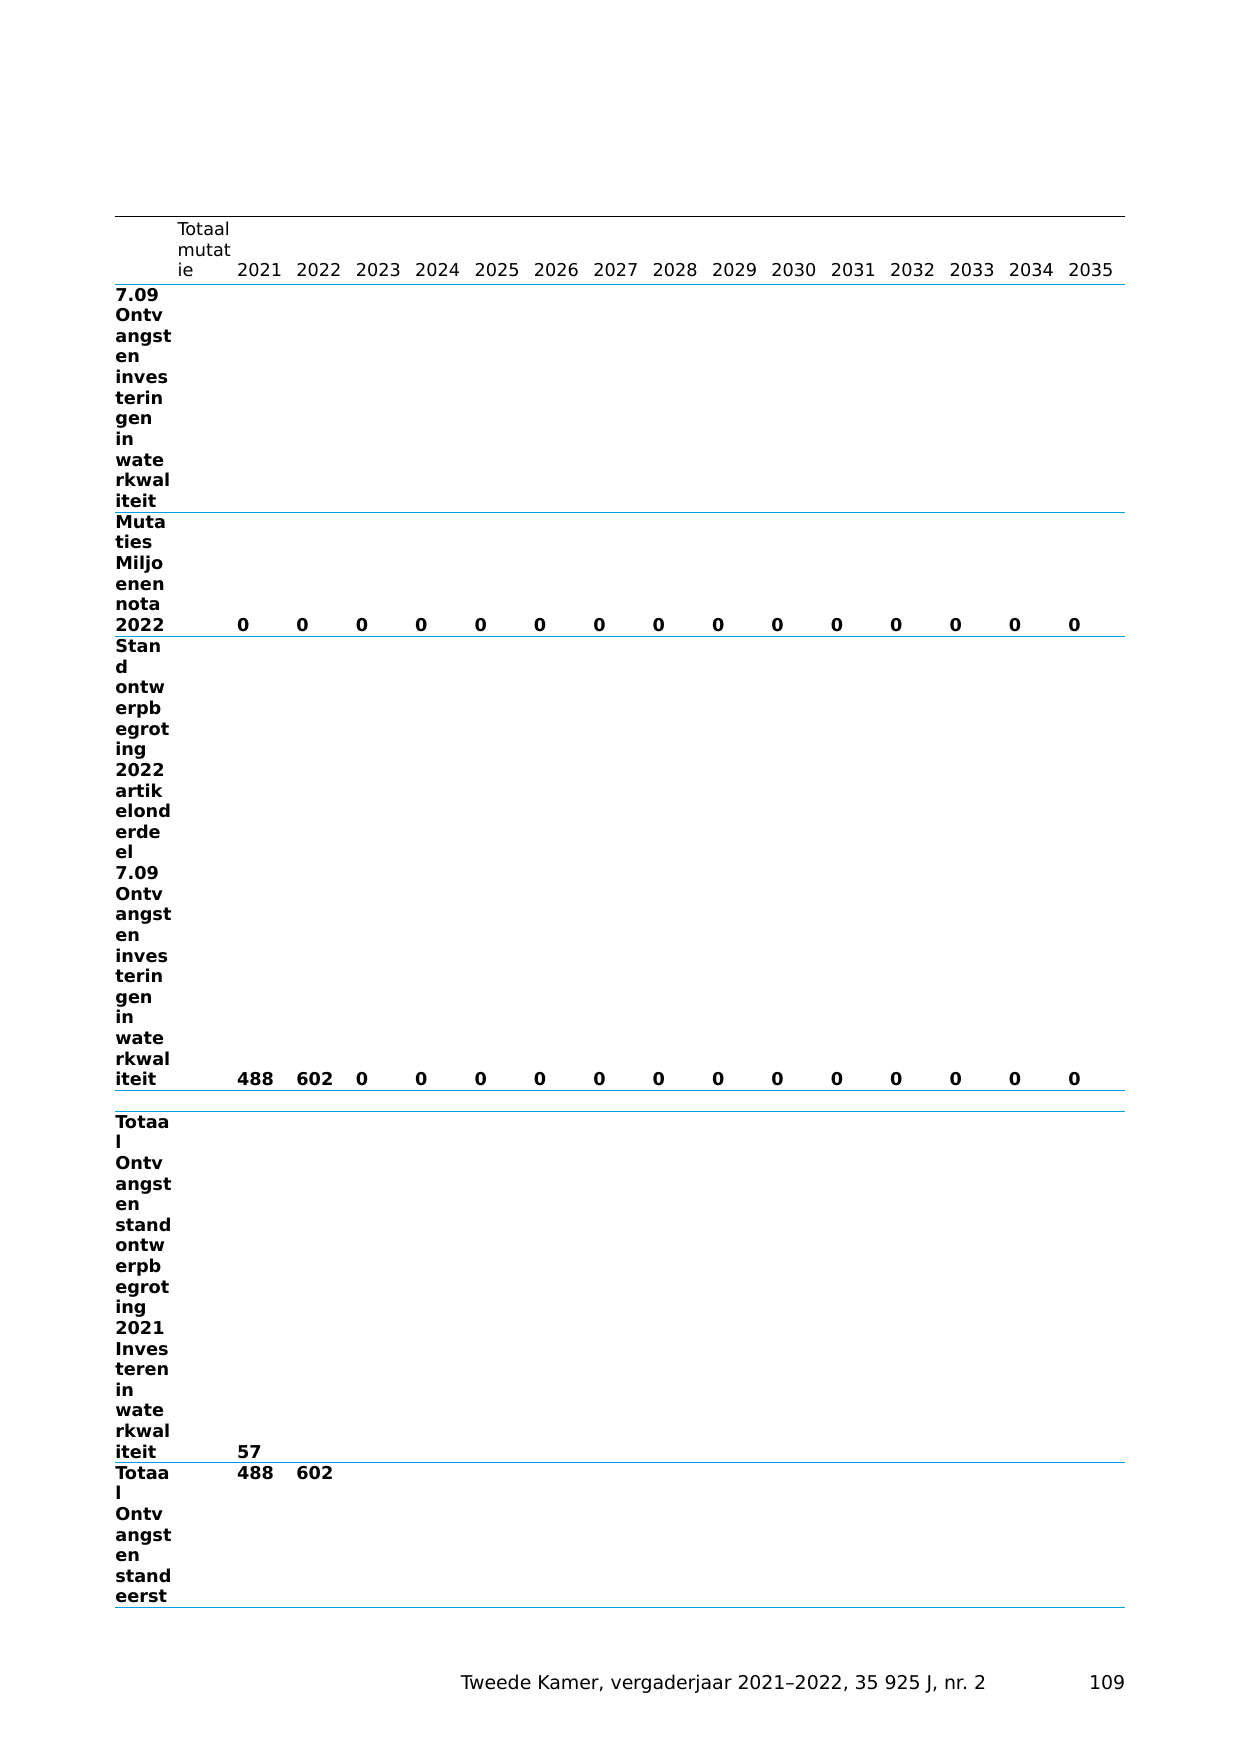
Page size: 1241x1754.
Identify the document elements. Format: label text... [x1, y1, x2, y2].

table_cell [471, 1112, 531, 1462]
table_cell [175, 513, 234, 636]
table_cell 0 [946, 637, 1006, 1090]
table_cell 0 [709, 513, 768, 636]
table_cell 0 [1006, 637, 1065, 1090]
table_cell 0 [887, 637, 946, 1090]
table_cell [531, 1112, 590, 1462]
table_cell Totaal mutatie [175, 217, 234, 284]
table_cell [115, 217, 174, 284]
table_cell [768, 1112, 828, 1462]
table_cell 0 [1065, 637, 1125, 1090]
table_cell 2028 [650, 217, 709, 284]
table_cell 0 [471, 637, 531, 1090]
table_cell [1006, 1091, 1065, 1111]
table_cell [946, 1463, 1006, 1607]
table_cell 488 [234, 637, 293, 1090]
table_cell 2022 [293, 217, 353, 284]
table_cell [828, 1112, 887, 1462]
table_cell [650, 1091, 709, 1111]
table_cell [234, 1091, 293, 1111]
table_cell [175, 637, 234, 1090]
table_cell [946, 1112, 1006, 1462]
table_cell 0 [709, 637, 768, 1090]
table_cell [293, 285, 353, 511]
table_cell Stand ontwerpbegroting 2022 artikelonderdeel 7.09 Ontvangsten investeringen in waterkwaliteit [115, 637, 174, 1090]
table_cell 0 [590, 637, 649, 1090]
table_cell [887, 1091, 946, 1111]
table_cell Totaal Ontvangsten stand eerst [115, 1463, 174, 1607]
table_cell [650, 285, 709, 511]
table_cell [590, 1091, 649, 1111]
table_cell 0 [650, 637, 709, 1090]
table_cell [1006, 285, 1065, 511]
table_cell 2032 [887, 217, 946, 284]
table_cell 0 [1065, 513, 1125, 636]
table_cell [946, 285, 1006, 511]
table_cell [471, 285, 531, 511]
table_cell 0 [828, 513, 887, 636]
table_cell 2021 [234, 217, 293, 284]
table_cell [887, 1463, 946, 1607]
table_cell 0 [590, 513, 649, 636]
table_cell [353, 1112, 412, 1462]
table_cell 0 [946, 513, 1006, 636]
table_cell [353, 1091, 412, 1111]
table_cell [115, 1091, 174, 1111]
table_cell 0 [768, 637, 828, 1090]
table_cell [175, 1112, 234, 1462]
table_cell [709, 1112, 768, 1462]
table_cell 2029 [709, 217, 768, 284]
table_cell 2033 [946, 217, 1006, 284]
table_cell 2024 [412, 217, 471, 284]
table_cell 0 [768, 513, 828, 636]
table_cell [768, 285, 828, 511]
table_cell 57 [234, 1112, 293, 1462]
table_cell [293, 1112, 353, 1462]
table_cell 602 [293, 637, 353, 1090]
table_cell [175, 1091, 234, 1111]
table_cell [709, 285, 768, 511]
table_cell [1065, 285, 1125, 511]
table_cell 0 [531, 637, 590, 1090]
table_cell [650, 1112, 709, 1462]
table_cell [234, 285, 293, 511]
table_header Tabel 43 Artikel 7 Investeren in waterkwaliteit [115, 191, 1125, 216]
table_cell [412, 1463, 471, 1607]
table_cell 7.09 Ontvangsten investeringen in waterkwaliteit [115, 285, 174, 511]
table_cell 0 [353, 637, 412, 1090]
table_cell [1006, 1463, 1065, 1607]
table_cell [412, 1112, 471, 1462]
table_cell 0 [887, 513, 946, 636]
table_cell [887, 1112, 946, 1462]
table_cell 2025 [471, 217, 531, 284]
table_cell 2031 [828, 217, 887, 284]
table_cell 2035 [1065, 217, 1125, 284]
table_cell [471, 1463, 531, 1607]
table_cell 0 [828, 637, 887, 1090]
table_cell 2026 [531, 217, 590, 284]
table_cell [768, 1091, 828, 1111]
table_cell [650, 1463, 709, 1607]
table_cell [531, 1463, 590, 1607]
table_cell [175, 285, 234, 511]
table_cell [887, 285, 946, 511]
table_cell [828, 1091, 887, 1111]
table_cell 488 [234, 1463, 293, 1607]
table_cell [768, 1463, 828, 1607]
table_cell 602 [293, 1463, 353, 1607]
table_cell 0 [412, 513, 471, 636]
table_cell 0 [293, 513, 353, 636]
table_cell [590, 285, 649, 511]
table_cell [531, 1091, 590, 1111]
table_cell [412, 1091, 471, 1111]
table_cell [590, 1112, 649, 1462]
table_cell [1065, 1463, 1125, 1607]
table_cell [709, 1463, 768, 1607]
table_cell Totaal Ontvangsten stand ontwerpbegroting 2021 Investeren in waterkwaliteit [115, 1112, 174, 1462]
table_cell 2027 [590, 217, 649, 284]
table_cell [471, 1091, 531, 1111]
table_cell Mutaties Miljoenennota 2022 [115, 513, 174, 636]
table_cell 0 [1006, 513, 1065, 636]
table_cell [828, 285, 887, 511]
table_cell 0 [412, 637, 471, 1090]
table_cell [709, 1091, 768, 1111]
table_cell [1065, 1112, 1125, 1462]
table_cell [946, 1091, 1006, 1111]
table_cell [293, 1091, 353, 1111]
table_cell [353, 1463, 412, 1607]
table_cell [1006, 1112, 1065, 1462]
table_cell [412, 285, 471, 511]
table_cell 0 [531, 513, 590, 636]
table_cell 0 [650, 513, 709, 636]
table_cell 0 [471, 513, 531, 636]
table_cell [531, 285, 590, 511]
table_cell 2034 [1006, 217, 1065, 284]
table_cell [590, 1463, 649, 1607]
table_cell 0 [353, 513, 412, 636]
table_cell 2023 [353, 217, 412, 284]
table_cell [1065, 1091, 1125, 1111]
table_cell 0 [234, 513, 293, 636]
table_cell [175, 1463, 234, 1607]
table_cell [353, 285, 412, 511]
table_cell [828, 1463, 887, 1607]
table_cell 2030 [768, 217, 828, 284]
